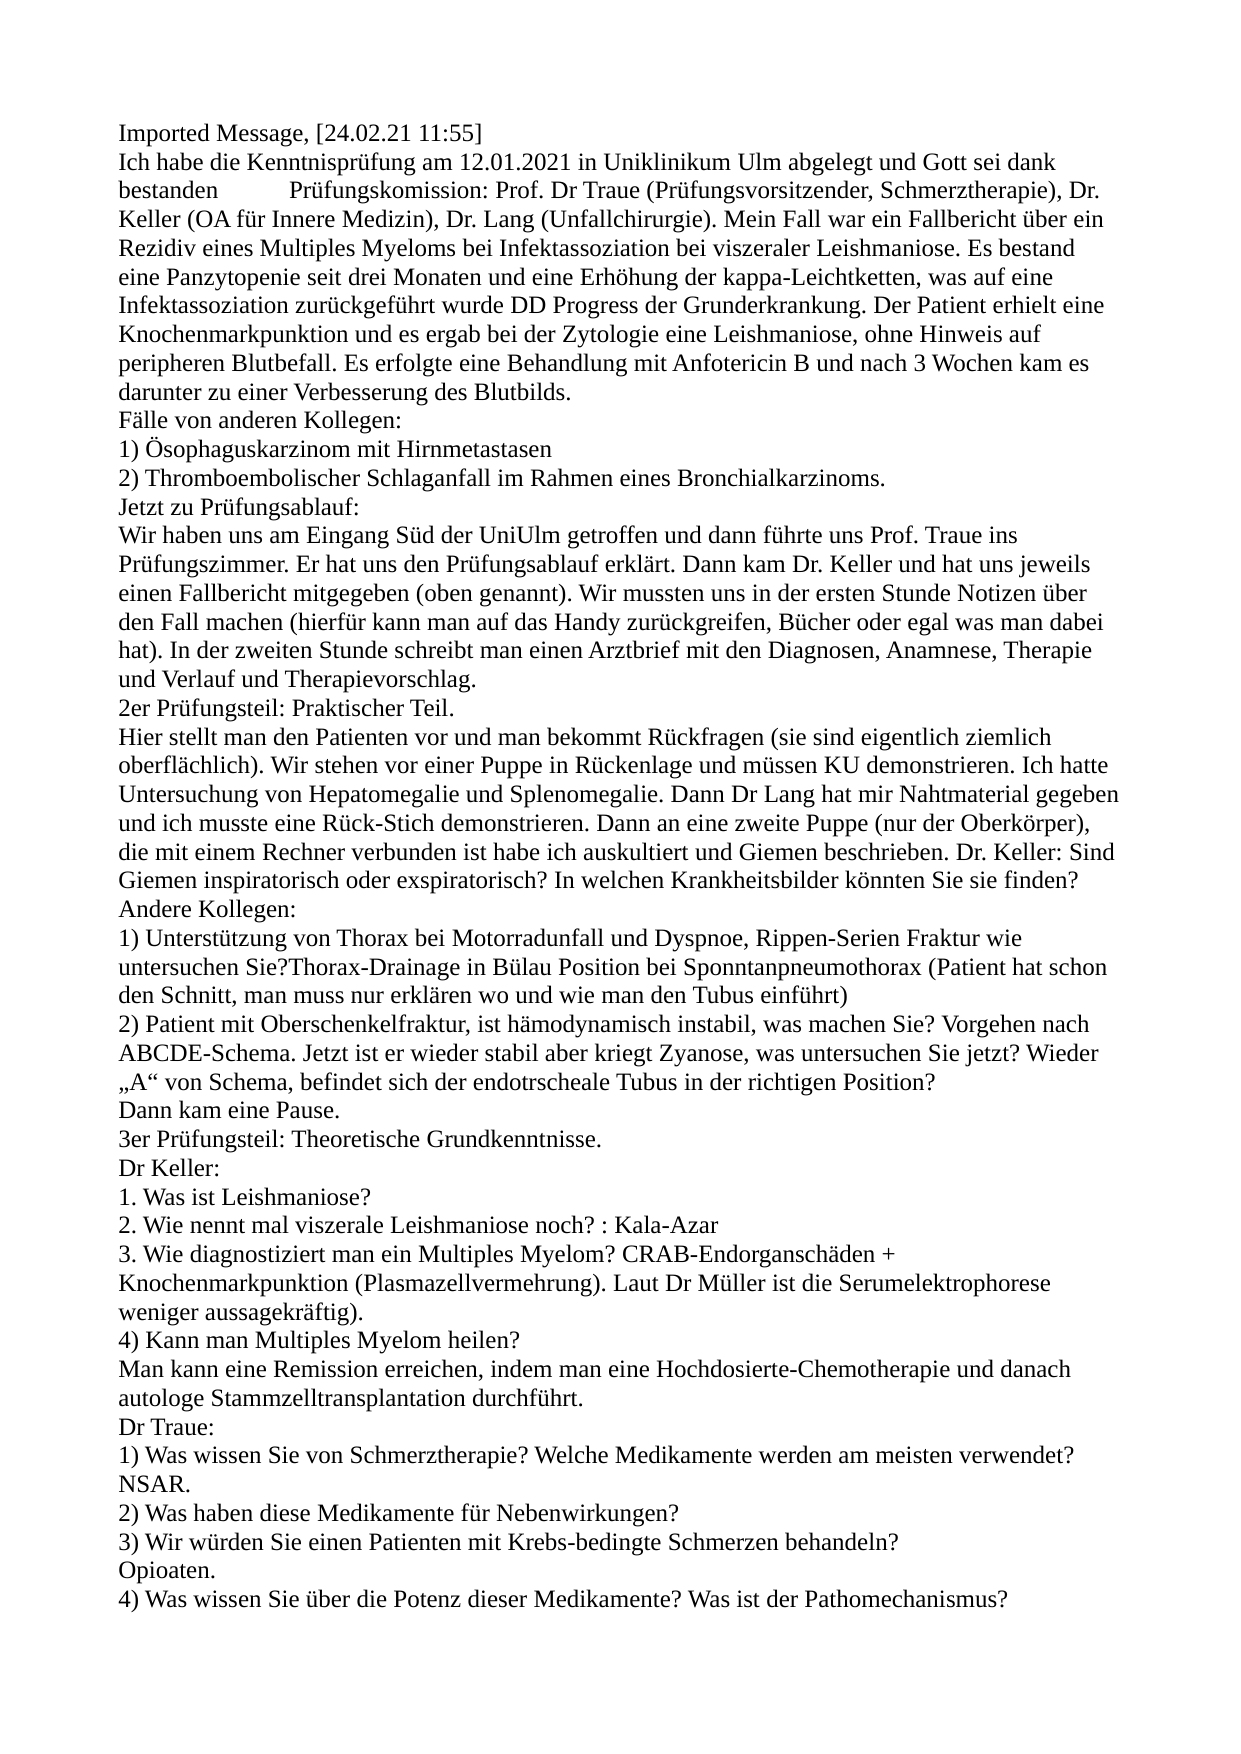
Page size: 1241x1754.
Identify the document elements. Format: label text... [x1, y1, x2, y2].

text Dr Traue: [118, 1412, 1122, 1441]
text 1) Unterstützung von Thorax bei Motorradunfall und Dyspnoe, Rippen-Serien Fraktur wie untersuchen Sie?Thorax-Drainage in Bülau Position bei Sponntanpneumothorax (Patient hat schon den Schnitt, man muss nur erklären wo und wie man den Tubus einführt) [118, 923, 1122, 1009]
text 1. Was ist Leishmaniose? [118, 1182, 1122, 1211]
text Wir haben uns am Eingang Süd der UniUlm getroffen und dann führte uns Prof. Traue ins Prüfungszimmer. Er hat uns den Prüfungsablauf erklärt. Dann kam Dr. Keller und hat uns jeweils einen Fallbericht mitgegeben (oben genannt). Wir mussten uns in der ersten Stunde Notizen über den Fall machen (hierfür kann man auf das Handy zurückgreifen, Bücher oder egal was man dabei hat). In der zweiten Stunde schreibt man einen Arztbrief mit den Diagnosen, Anamnese, Therapie und Verlauf und Therapievorschlag. [118, 521, 1122, 693]
text 3) Wir würden Sie einen Patienten mit Krebs-bedingte Schmerzen behandeln? [118, 1527, 1122, 1556]
text 2. Wie nennt mal viszerale Leishmaniose noch? : Kala-Azar [118, 1211, 1122, 1239]
text 4) Kann man Multiples Myelom heilen? [118, 1326, 1122, 1354]
text Ich habe die Kenntnisprüfung am 12.01.2021 in Uniklinikum Ulm abgelegt und Gott sei dank bestanden 🥰🥰🥰 Prüfungskomission: Prof. Dr Traue (Prüfungsvorsitzender, Schmerztherapie), Dr. Keller (OA für Innere Medizin), Dr. Lang (Unfallchirurgie). Mein Fall war ein Fallbericht über ein Rezidiv eines Multiples Myeloms bei Infektassoziation bei viszeraler Leishmaniose. Es bestand eine Panzytopenie seit drei Monaten und eine Erhöhung der kappa-Leichtketten, was auf eine Infektassoziation zurückgeführt wurde DD Progress der Grunderkrankung. Der Patient erhielt eine Knochenmarkpunktion und es ergab bei der Zytologie eine Leishmaniose, ohne Hinweis auf peripheren Blutbefall. Es erfolgte eine Behandlung mit Anfotericin B und nach 3 Wochen kam es darunter zu einer Verbesserung des Blutbilds. [118, 147, 1122, 406]
text 2) Was haben diese Medikamente für Nebenwirkungen? [118, 1498, 1122, 1527]
text Imported Message, [24.02.21 11:55] [118, 118, 1122, 147]
text Dr Keller: [118, 1153, 1122, 1182]
text 2) Patient mit Oberschenkelfraktur, ist hämodynamisch instabil, was machen Sie? Vorgehen nach ABCDE-Schema. Jetzt ist er wieder stabil aber kriegt Zyanose, was untersuchen Sie jetzt? Wieder „A“ von Schema, befindet sich der endotrscheale Tubus in der richtigen Position? [118, 1009, 1122, 1096]
text Opioaten. [118, 1556, 1122, 1584]
text 1) Was wissen Sie von Schmerztherapie? Welche Medikamente werden am meisten verwendet? NSAR. [118, 1441, 1122, 1498]
text Dann kam eine Pause. [118, 1096, 1122, 1124]
text Man kann eine Remission erreichen, indem man eine Hochdosierte-Chemotherapie und danach autologe Stammzelltransplantation durchführt. [118, 1354, 1122, 1412]
text 3er Prüfungsteil: Theoretische Grundkenntnisse. [118, 1124, 1122, 1153]
text Jetzt zu Prüfungsablauf: [118, 492, 1122, 521]
text 1) Ösophaguskarzinom mit Hirnmetastasen [118, 434, 1122, 463]
text 3. Wie diagnostiziert man ein Multiples Myelom? CRAB-Endorganschäden + Knochenmarkpunktion (Plasmazellvermehrung). Laut Dr Müller ist die Serumelektrophorese weniger aussagekräftig). [118, 1239, 1122, 1326]
text 2) Thromboembolischer Schlaganfall im Rahmen eines Bronchialkarzinoms. [118, 463, 1122, 492]
text Fälle von anderen Kollegen: [118, 406, 1122, 434]
text 4) Was wissen Sie über die Potenz dieser Medikamente? Was ist der Pathomechanismus? [118, 1584, 1122, 1613]
text 2er Prüfungsteil: Praktischer Teil. [118, 693, 1122, 722]
text Hier stellt man den Patienten vor und man bekommt Rückfragen (sie sind eigentlich ziemlich oberflächlich). Wir stehen vor einer Puppe in Rückenlage und müssen KU demonstrieren. Ich hatte Untersuchung von Hepatomegalie und Splenomegalie. Dann Dr Lang hat mir Nahtmaterial gegeben und ich musste eine Rück-Stich demonstrieren. Dann an eine zweite Puppe (nur der Oberkörper), die mit einem Rechner verbunden ist habe ich auskultiert und Giemen beschrieben. Dr. Keller: Sind Giemen inspiratorisch oder exspiratorisch? In welchen Krankheitsbilder könnten Sie sie finden? Andere Kollegen: [118, 722, 1122, 923]
